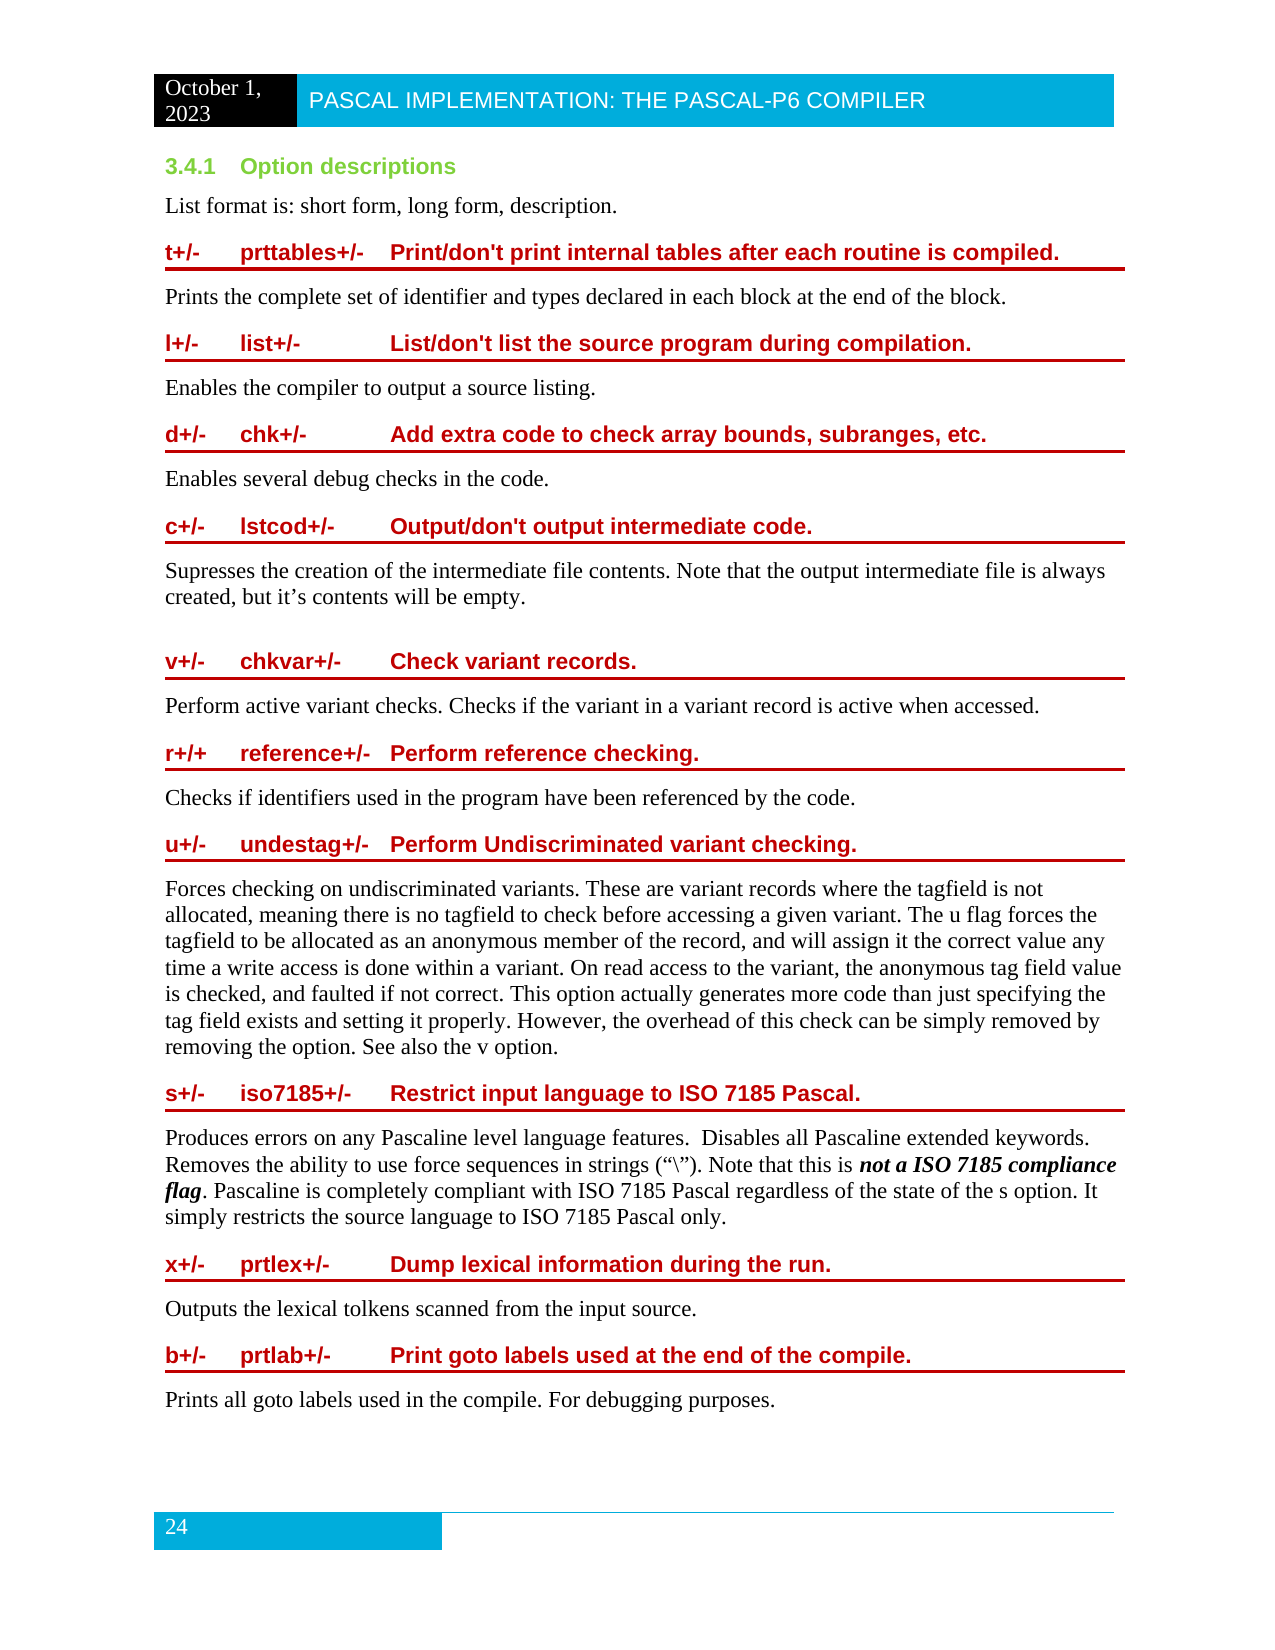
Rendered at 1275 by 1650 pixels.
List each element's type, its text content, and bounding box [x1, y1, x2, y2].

text Prints the complete set of identifier and types declared in each block at the end of the block. [165, 283, 1125, 309]
subtitle d+/- chk+/- Add extra code to check array bounds, subranges, etc. [165, 421, 1125, 450]
text Enables the compiler to output a source listing. [165, 374, 1125, 401]
subtitle u+/- undestag+/- Perform Undiscriminated variant checking. [165, 831, 1125, 859]
text Produces errors on any Pascaline level language features. Disables all Pascaline extended keywords. Removes the ability to use force sequences in strings (“\”). Note that this is not a ISO 7185 compliance flag. Pascaline is completely compliant with ISO 7185 Pascal regardless of the state of the s option. It simply restricts the source language to ISO 7185 Pascal only. [165, 1124, 1125, 1230]
subtitle l+/- list+/- List/don't list the source program during compilation. [165, 330, 1125, 359]
text Prints all goto labels used in the compile. For debugging purposes. [165, 1386, 1125, 1412]
text List format is: short form, long form, description. [165, 192, 1125, 218]
text Checks if identifiers used in the program have been referenced by the code. [165, 784, 1125, 810]
text Perform active variant checks. Checks if the variant in a variant record is active when accessed. [165, 692, 1125, 719]
subtitle b+/- prtlab+/- Print goto labels used at the end of the compile. [165, 1342, 1125, 1370]
text Forces checking on undiscriminated variants. These are variant records where the tagfield is not allocated, meaning there is no tagfield to check before accessing a given variant. The u flag forces the tagfield to be allocated as an anonymous member of the record, and will assign it the correct value any time a write access is done within a variant. On read access to the variant, the anonymous tag field value is checked, and faulted if not correct. This option actually generates more code than just specifying the tag field exists and setting it properly. However, the overhead of this check can be simply removed by removing the option. See also the v option. [165, 875, 1125, 1059]
subtitle s+/- iso7185+/- Restrict input language to ISO 7185 Pascal. [165, 1080, 1125, 1109]
subtitle r+/+ reference+/- Perform reference checking. [165, 739, 1125, 768]
subtitle x+/- prtlex+/- Dump lexical information during the run. [165, 1251, 1125, 1279]
subtitle c+/- lstcod+/- Output/don't output intermediate code. [165, 513, 1125, 541]
text Outputs the lexical tolkens scanned from the input source. [165, 1294, 1125, 1321]
subtitle t+/- prttables+/- Print/don't print internal tables after each routine is compiled. [165, 239, 1125, 267]
subtitle v+/- chkvar+/- Check variant records. [165, 648, 1125, 677]
subtitle Option descriptions [165, 153, 1125, 179]
text Enables several debug checks in the code. [165, 466, 1125, 492]
text Supresses the creation of the intermediate file contents. Note that the output intermediate file is always created, but it’s contents will be empty. [165, 557, 1125, 609]
